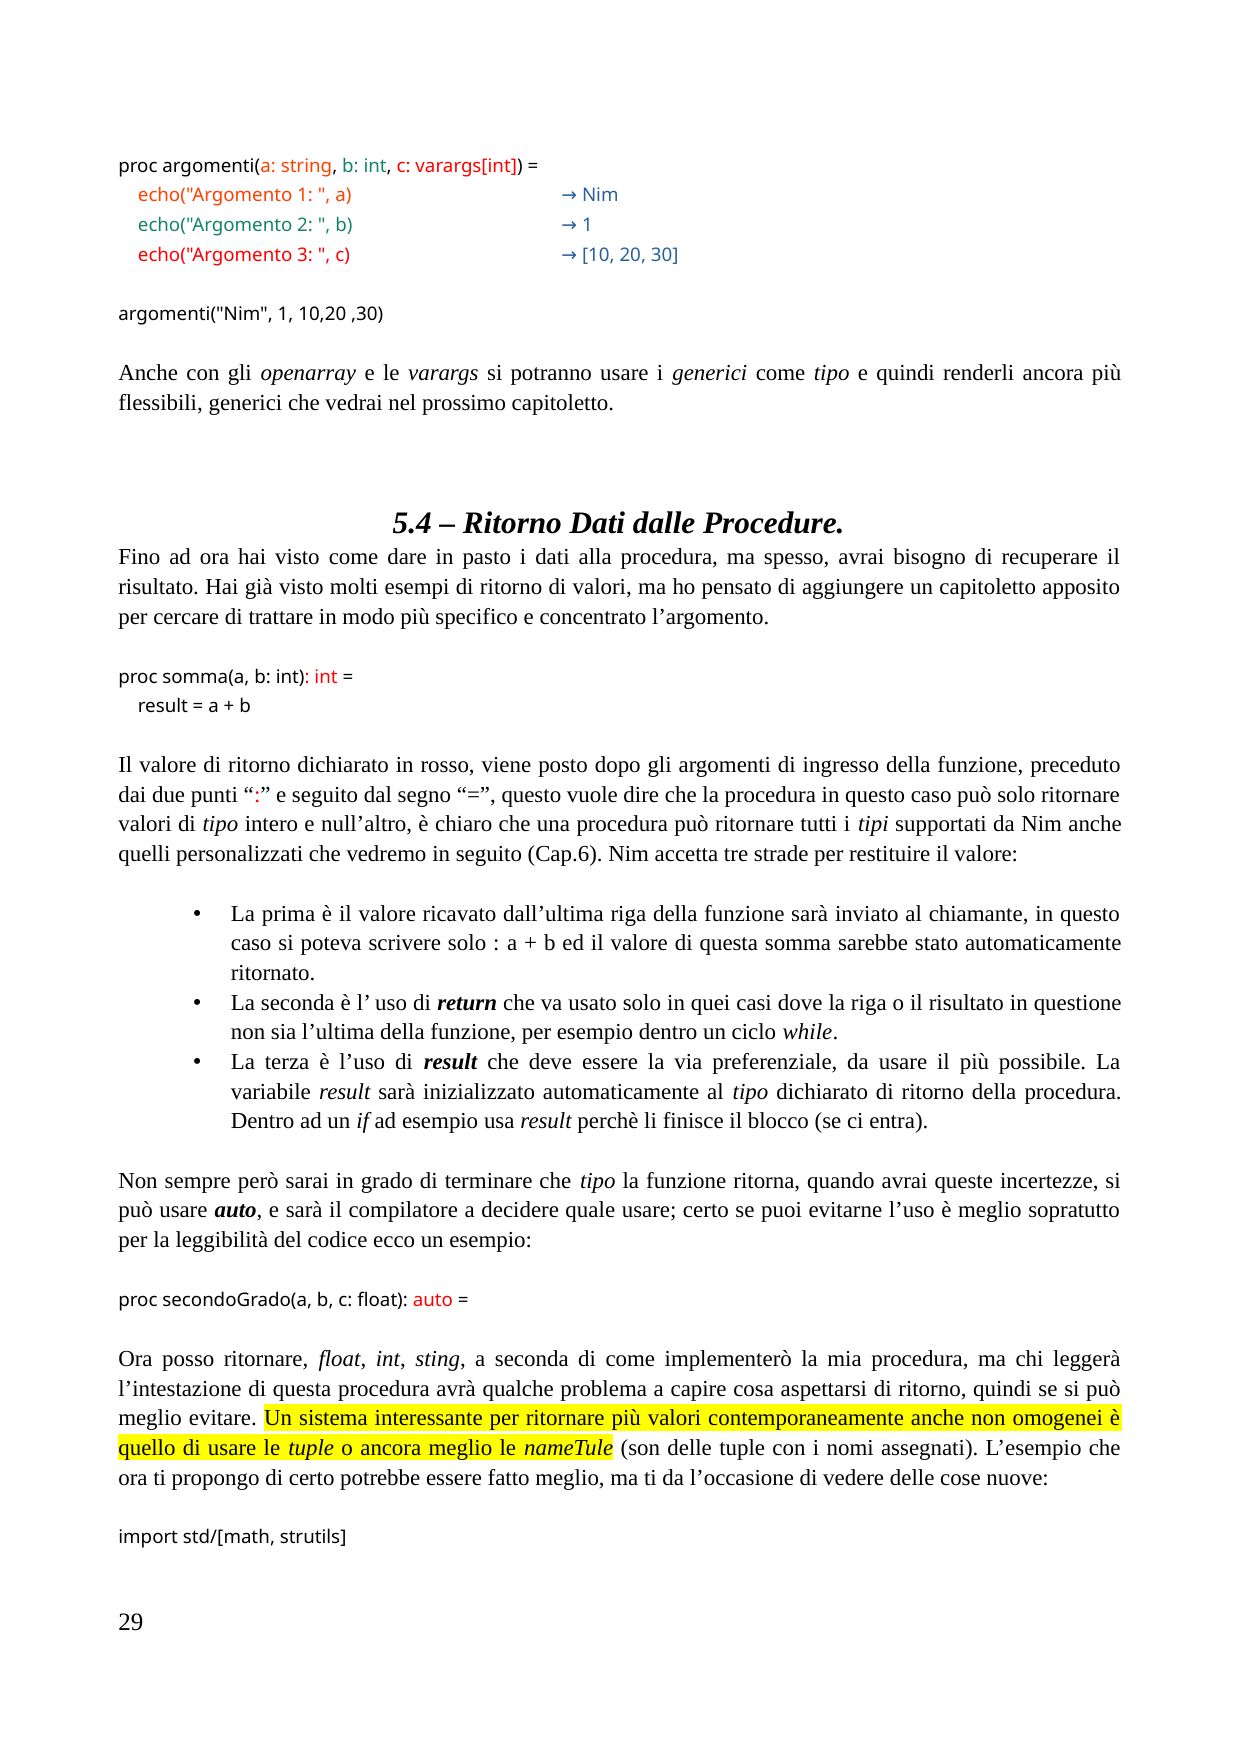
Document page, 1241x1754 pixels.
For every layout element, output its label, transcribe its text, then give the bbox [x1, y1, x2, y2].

text proc secondoGrado(a, b, c: float): auto = [118, 1282, 1122, 1312]
text Non sempre però sarai in grado di terminare che tipo la funzione ritorna, quando avrai queste incertezze, si può usare auto, e sarà il compilatore a decidere quale usare; certo se puoi evitarne l’uso è meglio sopratutto per la leggibilità del codice ecco un esempio: [118, 1163, 1122, 1252]
text proc somma(a, b: int): int = [118, 659, 1122, 688]
list La prima è il valore ricavato dall’ultima riga della funzione sarà inviato al chiamante, in questo caso si poteva scrivere solo : a + b ed il valore di questa somma sarebbe stato automaticamente ritornato. [193, 896, 1122, 985]
list La seconda è l’ uso di return che va usato solo in quei casi dove la riga o il risultato in questione non sia l’ultima della funzione, per esempio dentro un ciclo while. [193, 985, 1122, 1045]
text echo("Argomento 2: ", b) → 1 [118, 207, 1122, 237]
text argomenti("Nim", 1, 10,20 ,30) [118, 296, 1122, 326]
text Anche con gli openarray e le varargs si potranno usare i generici come tipo e quindi renderli ancora più flessibili, generici che vedrai nel prossimo capitoletto. [118, 356, 1122, 415]
text Ora posso ritornare, float, int, sting, a seconda di come implementerò la mia procedura, ma chi leggerà l’intestazione di questa procedura avrà qualche problema a capire cosa aspettarsi di ritorno, quindi se si può meglio evitare. Un sistema interessante per ritornare più valori contemporaneamente anche non omogenei è quello di usare le tuple o ancora meglio le nameTule (son delle tuple con i nomi assegnati). L’esempio che ora ti propongo di certo potrebbe essere fatto meglio, ma ti da l’occasione di vedere delle cose nuove: [118, 1342, 1122, 1490]
text Il valore di ritorno dichiarato in rosso, viene posto dopo gli argomenti di ingresso della funzione, preceduto dai due punti “:” e seguito dal segno “=”, questo vuole dire che la procedura in questo caso può solo ritornare valori di tipo intero e null’altro, è chiaro che una procedura può ritornare tutti i tipi supportati da Nim anche quelli personalizzati che vedremo in seguito (Cap.6). Nim accetta tre strade per restituire il valore: [118, 748, 1122, 867]
text result = a + b [118, 688, 1122, 718]
text echo("Argomento 1: ", a) → Nim [118, 177, 1122, 207]
list La terza è l’uso di result che deve essere la via preferenziale, da usare il più possibile. La variabile result sarà inizializzato automaticamente al tipo dichiarato di ritorno della procedura. Dentro ad un if ad esempio usa result perchè li finisce il blocco (se ci entra). [193, 1045, 1122, 1134]
text 5.4 – Ritorno Dati dalle Procedure. [118, 504, 1122, 540]
text Fino ad ora hai visto come dare in pasto i dati alla procedura, ma spesso, avrai bisogno di recuperare il risultato. Hai già visto molti esempi di ritorno di valori, ma ho pensato di aggiungere un capitoletto apposito per cercare di trattare in modo più specifico e concentrato l’argomento. [118, 540, 1122, 629]
text import std/[math, strutils] [118, 1520, 1122, 1549]
text echo("Argomento 3: ", c) → [10, 20, 30] [118, 237, 1122, 267]
text proc argomenti(a: string, b: int, c: varargs[int]) = [118, 148, 1122, 177]
